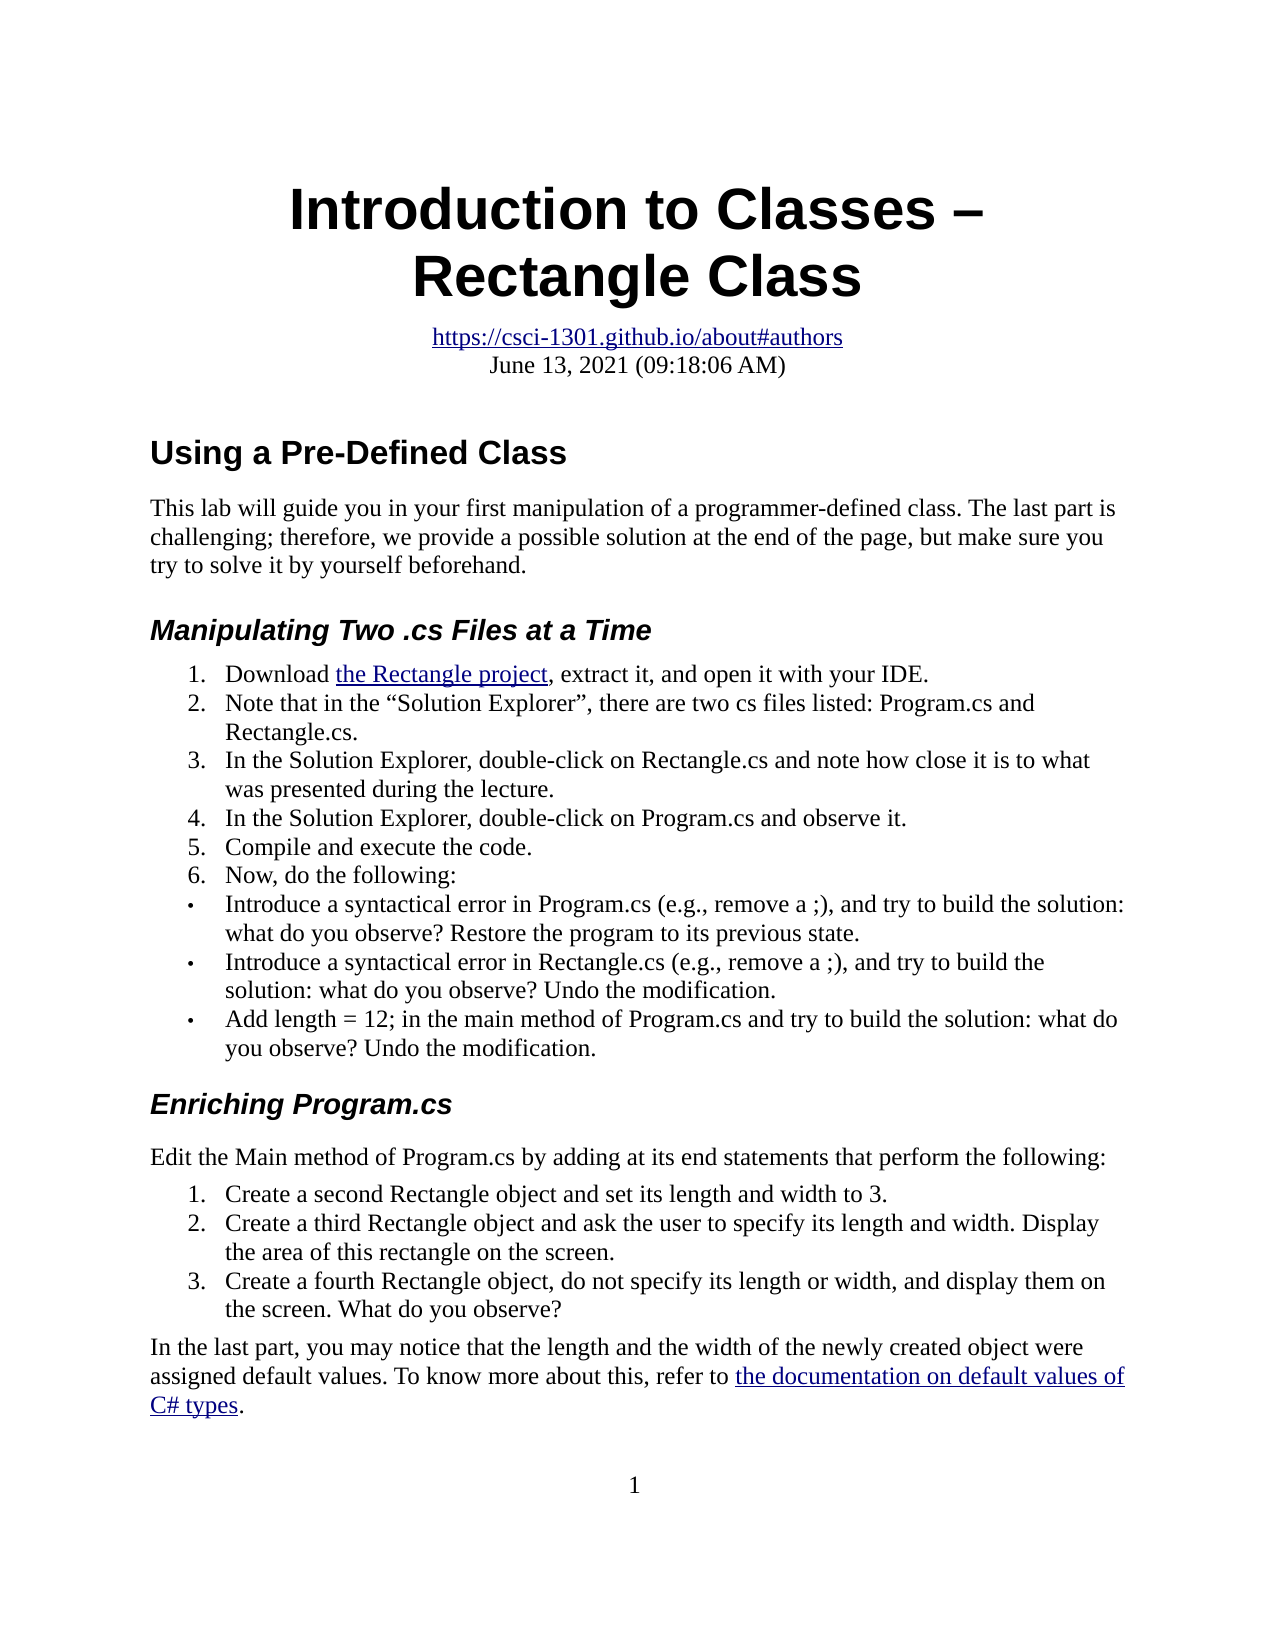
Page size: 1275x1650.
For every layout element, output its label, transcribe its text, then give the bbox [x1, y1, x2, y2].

list In the Solution Explorer, double-click on Program.cs and observe it. [187, 803, 1125, 832]
text This lab will guide you in your first manipulation of a programmer-defined class. The last part is challenging; therefore, we provide a possible solution at the end of the page, but make sure you try to solve it by yourself beforehand. [150, 493, 1125, 579]
text June 13, 2021 (09:18:06 AM) [150, 350, 1125, 379]
list Note that in the “Solution Explorer”, there are two cs files listed: Program.cs and Rectangle.cs. [187, 688, 1125, 746]
list Create a third Rectangle object and ask the user to specify its length and width. Display the area of this rectangle on the screen. [187, 1208, 1125, 1266]
list Now, do the following: [187, 861, 1125, 889]
list Create a fourth Rectangle object, do not specify its length or width, and display them on the screen. What do you observe? [187, 1266, 1125, 1323]
subtitle Enriching Program.cs [150, 1087, 1125, 1120]
text Edit the Main method of Program.cs by adding at its end statements that perform the following: [150, 1142, 1125, 1171]
list Compile and execute the code. [187, 832, 1125, 861]
text https://csci-1301.github.io/about#authors [150, 322, 1125, 350]
list Download the Rectangle project, extract it, and open it with your IDE. [187, 659, 1125, 688]
list Introduce a syntactical error in Program.cs (e.g., remove a ;), and try to build the solution: what do you observe? Restore the program to its previous state. [187, 889, 1125, 947]
list In the Solution Explorer, double-click on Rectangle.cs and note how close it is to what was presented during the lecture. [187, 746, 1125, 803]
subtitle Using a Pre-Defined Class [150, 433, 1125, 472]
text In the last part, you may notice that the length and the width of the newly created object were assigned default values. To know more about this, refer to the documentation on default values of C# types. [150, 1332, 1125, 1418]
list Create a second Rectangle object and set its length and width to 3. [187, 1179, 1125, 1208]
list Add length = 12; in the main method of Program.cs and try to build the solution: what do you observe? Undo the modification. [187, 1004, 1125, 1062]
subtitle Manipulating Two .cs Files at a Time [150, 613, 1125, 647]
list Introduce a syntactical error in Rectangle.cs (e.g., remove a ;), and try to build the solution: what do you observe? Undo the modification. [187, 947, 1125, 1004]
title Introduction to Classes – Rectangle Class [150, 175, 1125, 309]
